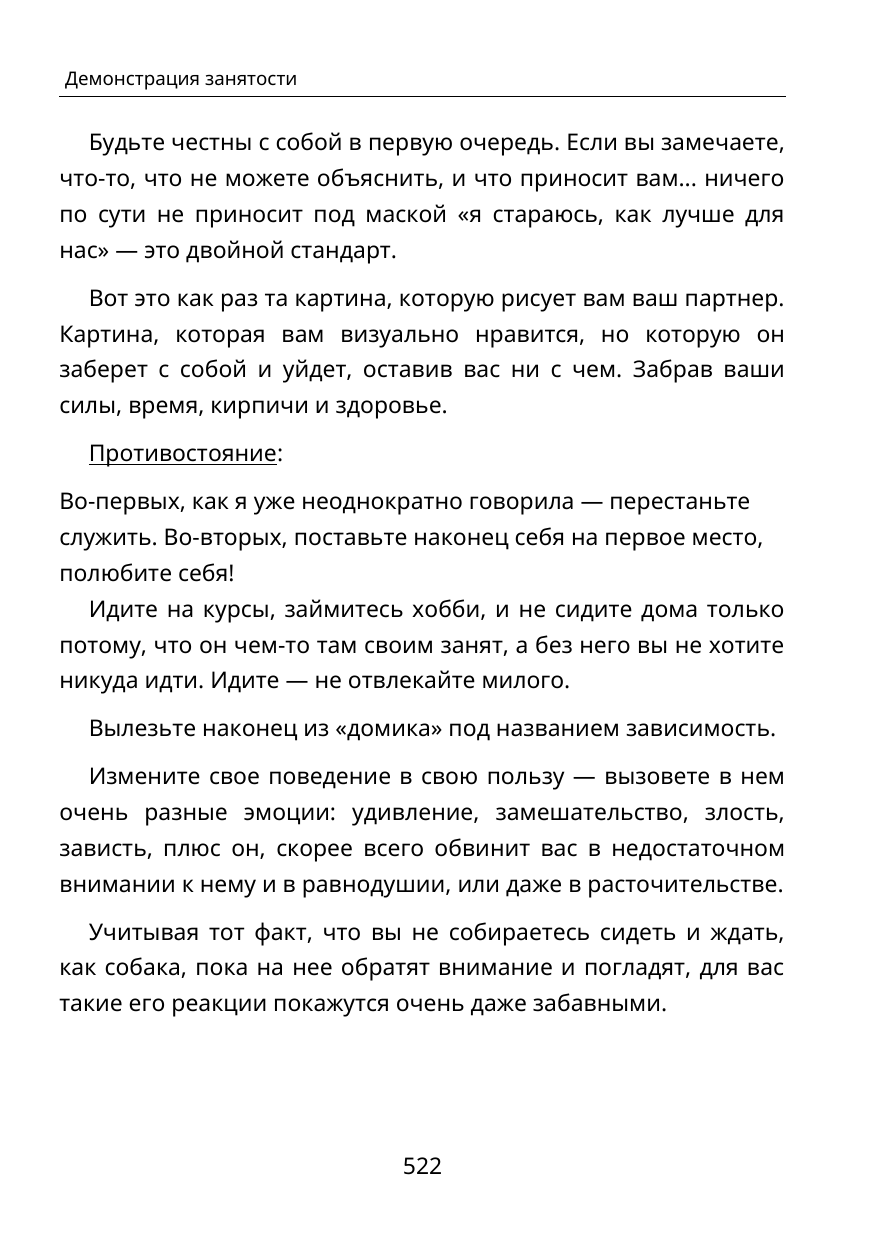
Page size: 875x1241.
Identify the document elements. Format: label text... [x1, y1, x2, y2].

text Измените свое поведение в свою пользу — вызовете в нем очень разные эмоции: удивление, замешательство, злость, зависть, плюс он, скорее всего обвинит вас в недостаточном внимании к нему и в равнодушии, или даже в расточительстве. [59, 760, 786, 899]
text Вот это как раз та картина, которую рисует вам ваш партнер. Картина, которая вам визуально нравится, но которую он заберет с собой и уйдет, оставив вас ни с чем. Забрав ваши силы, время, кирпичи и здоровье. [59, 282, 786, 421]
text Вылезьте наконец из «домика» под названием зависимость. [59, 712, 786, 743]
text Будьте честны с собой в первую очередь. Если вы замечаете, что-то, что не можете объяснить, и что приносит вам... ничего по сути не приносит под маской «я стараюсь, как лучше для нас» — это двойной стандарт. [59, 126, 786, 265]
text Учитывая тот факт, что вы не собираетесь сидеть и ждать, как собака, пока на нее обратят внимание и погладят, для вас такие его реакции покажутся очень даже забавными. [59, 915, 786, 1018]
text Идите на курсы, займитесь хобби, и не сидите дома только потому, что он чем-то там своим занят, а без него вы не хотите никуда идти. Идите — не отвлекайте милого. [59, 593, 786, 696]
text Противостояние: [59, 437, 786, 468]
text Во-первых, как я уже неоднократно говорила — перестаньте служить. Во-вторых, поставьте наконец себя на первое место, полюбите себя! [59, 485, 786, 588]
